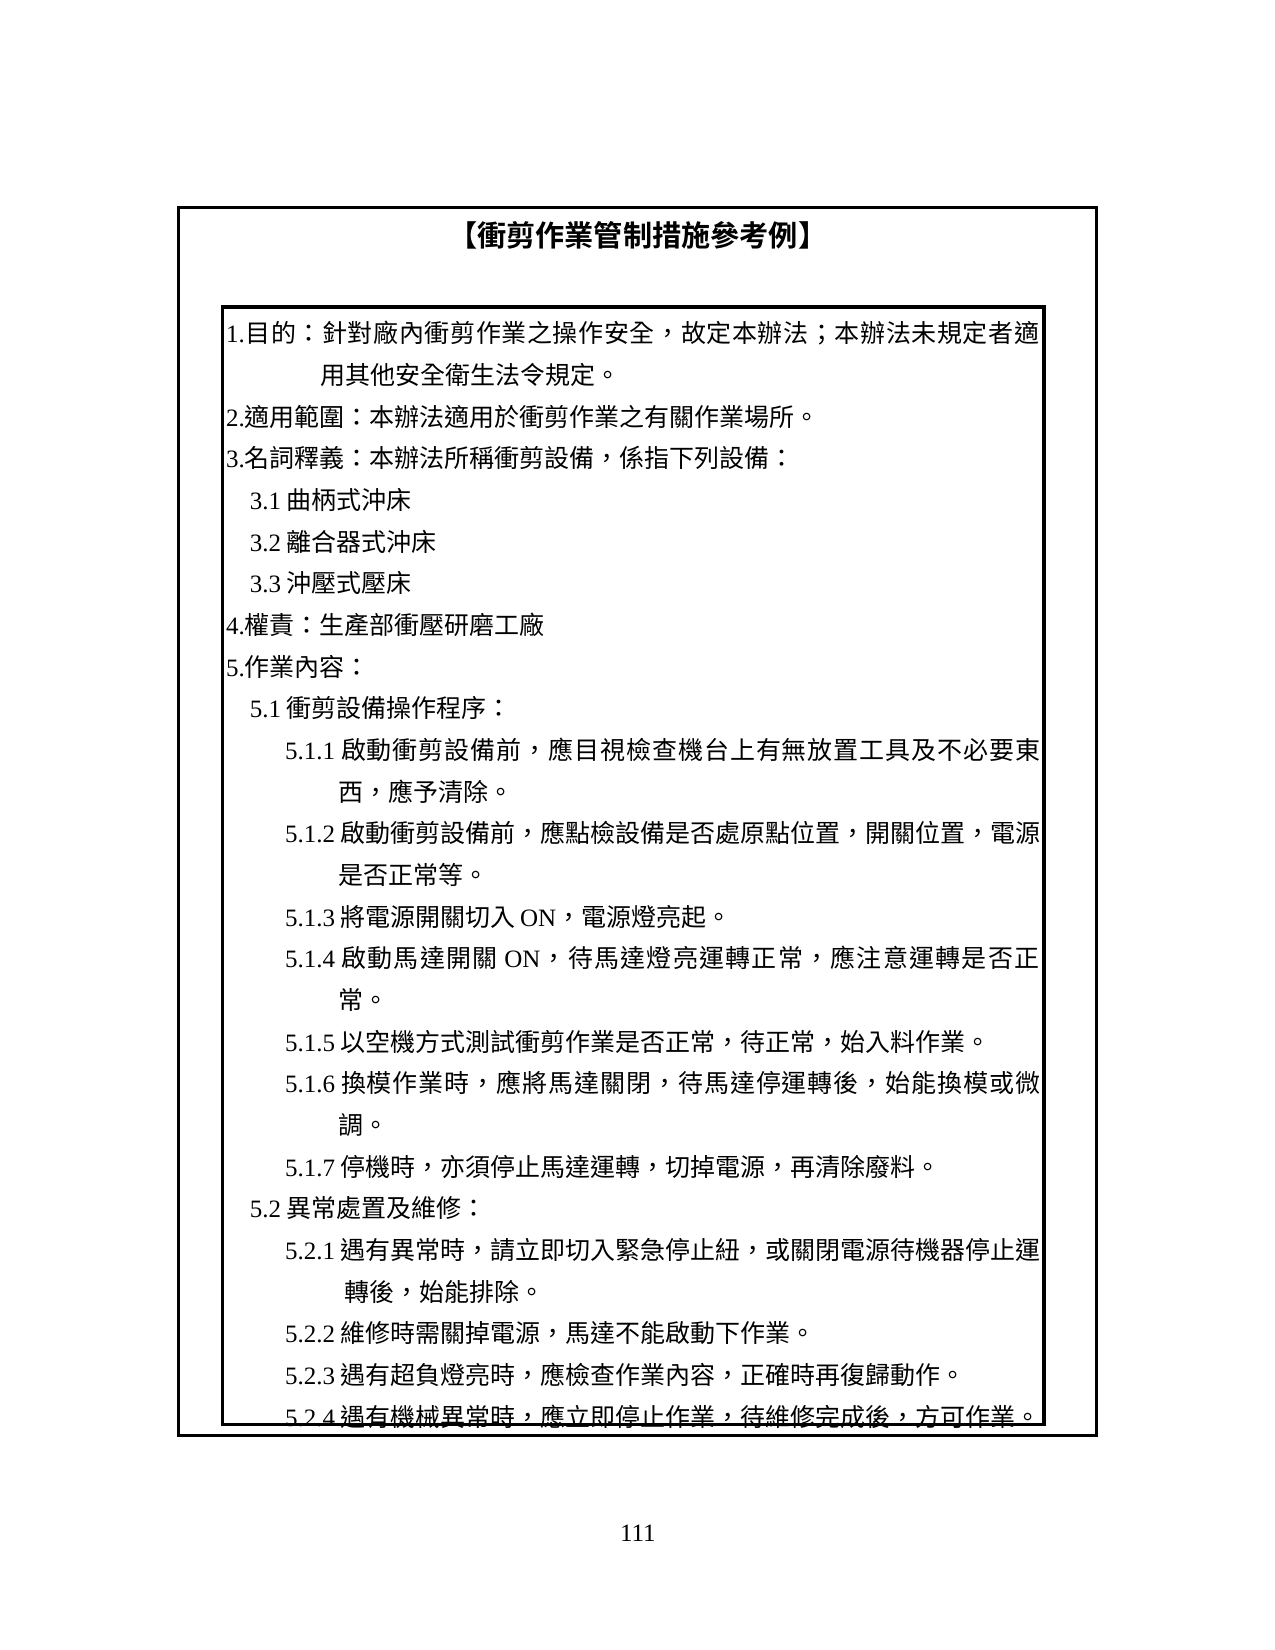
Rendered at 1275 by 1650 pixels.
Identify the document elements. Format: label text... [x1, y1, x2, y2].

table_header 1.目的：針對廠內衝剪作業之操作安全，故定本辦法；本辦法未規定者適用其他安全衛生法令規定。 2.適用範圍：本辦法適用於衝剪作業之有關作業場所。 3.名詞釋義：本辦法所稱衝剪設備，係指下列設備： 3.1曲柄式沖床 3.2離合器式沖床 3.3沖壓式壓床 4.權責：生產部衝壓研磨工廠 5.作業內容： 5.1衝剪設備操作程序： 5.1.1啟動衝剪設備前，應目視檢查機台上有無放置工具及不必要東西，應予清除。 5.1.2啟動衝剪設備前，應點檢設備是否處原點位置，開關位置，電源是否正常等。 5.1.3將電源開關切入ON，電源燈亮起。 5.1.4啟動馬達開關ON，待馬達燈亮運轉正常，應注意運轉是否正常。 5.1.5以空機方式測試衝剪作業是否正常，待正常，始入料作業。 5.1.6換模作業時，應將馬達關閉，待馬達停運轉後，始能換模或微調。 5.1.7停機時，亦須停止馬達運轉，切掉電源，再清除廢料。 5.2異常處置及維修： 5.2.1遇有異常時，請立即切入緊急停止紐，或關閉電源待機器停止運轉後，始能排除。 5.2.2維修時需關掉電源，馬達不能啟動下作業。 5.2.3遇有超負燈亮時，應檢查作業內容，正確時再復歸動作。 5.2.4遇有機械異常時，應立即停止作業，待維修完成後，方可作業。 [224, 309, 1042, 1423]
table_header 【衝剪作業管制措施參考例】 [180, 209, 1095, 267]
table_cell [180, 268, 1095, 1434]
